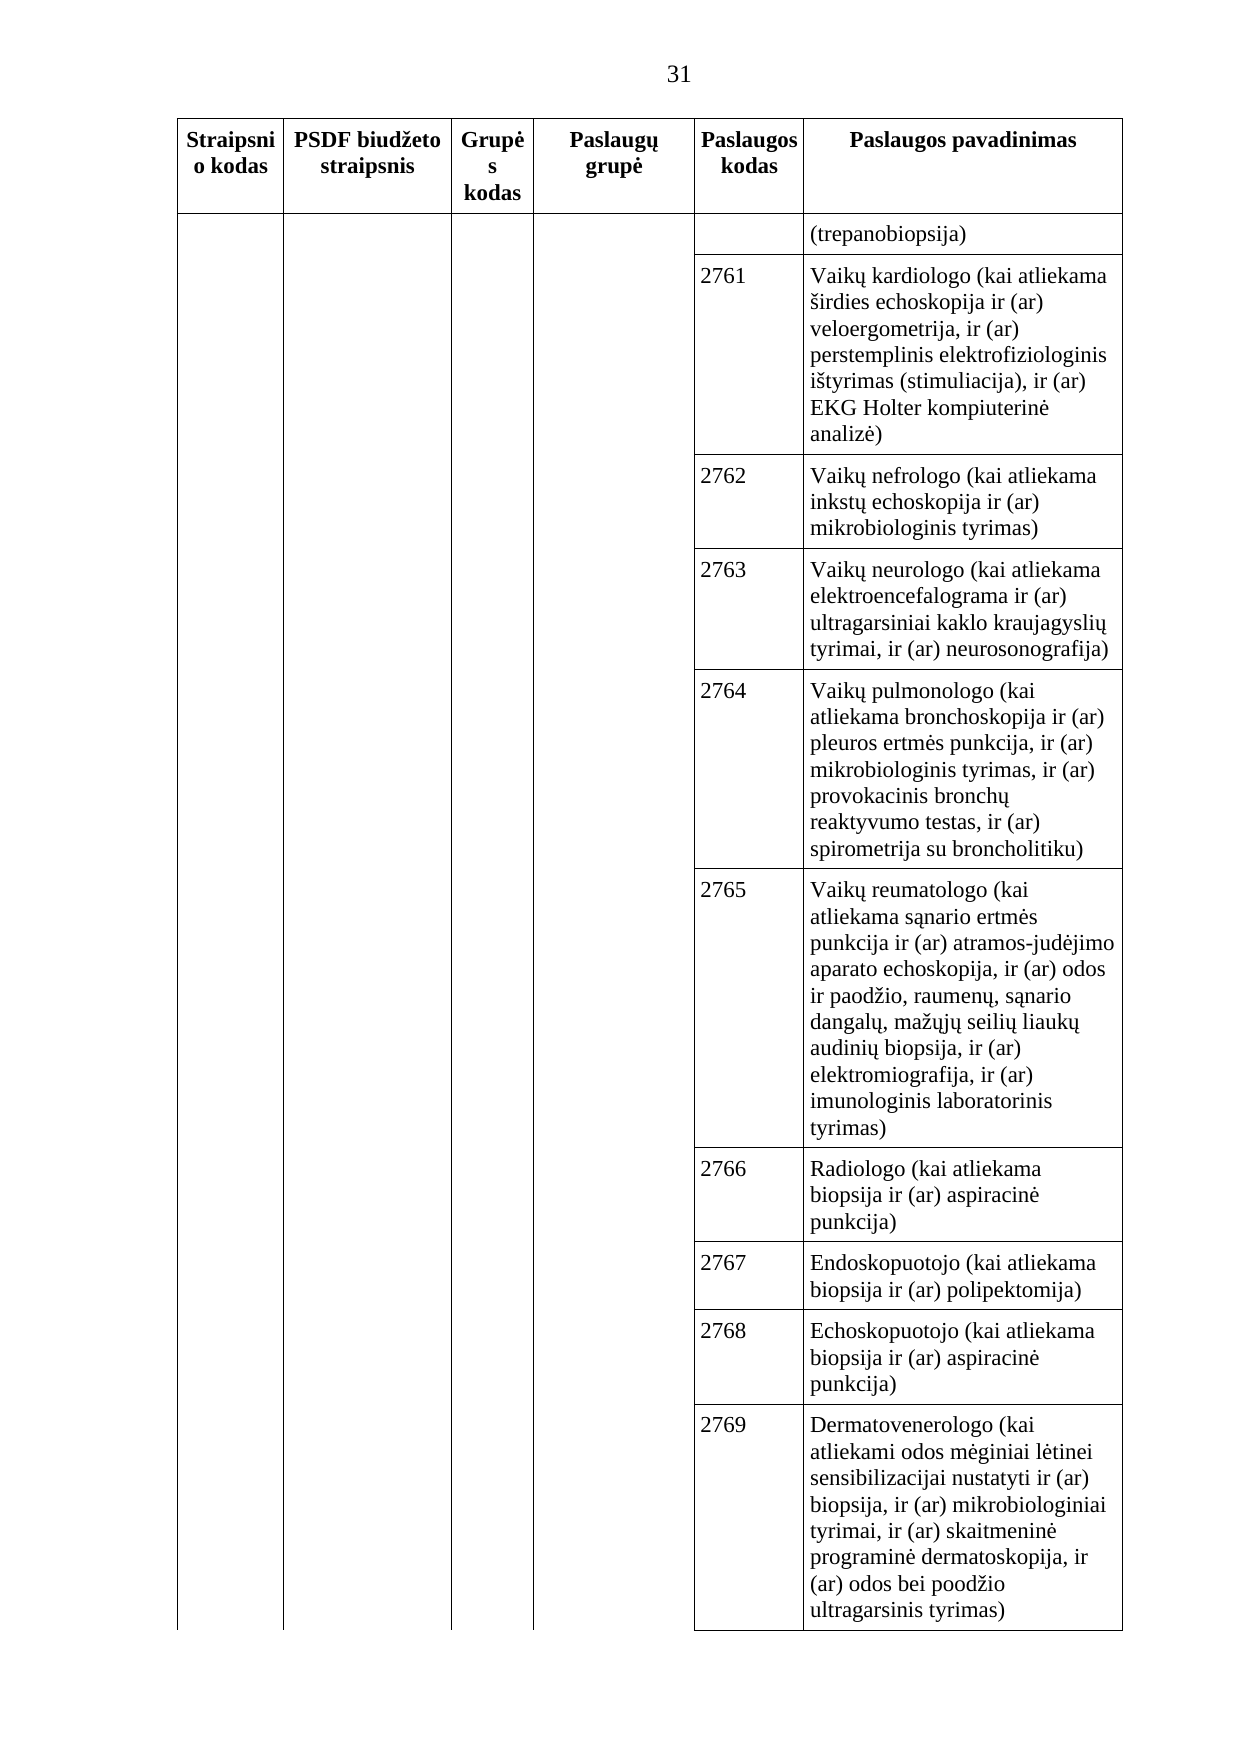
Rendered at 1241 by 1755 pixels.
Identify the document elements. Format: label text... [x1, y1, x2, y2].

table_cell [452, 1404, 533, 1629]
table_cell [178, 1309, 283, 1403]
table_cell [534, 548, 694, 668]
table_cell 2765 [695, 869, 803, 1147]
table_cell [534, 1147, 694, 1241]
table_header Paslaugos pavadinimas [804, 119, 1122, 212]
table_cell 2768 [695, 1310, 803, 1403]
table_cell [178, 1404, 283, 1629]
table_cell Vaikų neurologo (kai atliekama elektroencefalograma ir (ar) ultragarsiniai kaklo kraujagyslių tyrimai, ir (ar) neurosonografija) [804, 549, 1122, 668]
table_cell 2766 [695, 1148, 803, 1241]
table_header Paslaugų grupė [534, 119, 694, 212]
table_header Grupės kodas [452, 119, 533, 212]
table_cell [452, 1309, 533, 1403]
table_cell [178, 669, 283, 868]
table_cell Endoskopuotojo (kai atliekama biopsija ir (ar) polipektomija) [804, 1242, 1122, 1309]
table_cell [534, 454, 694, 548]
table_cell [284, 669, 451, 868]
table_cell [284, 1241, 451, 1309]
table_cell Vaikų reumatologo (kai atliekama sąnario ertmės punkcija ir (ar) atramos-judėjimo aparato echoskopija, ir (ar) odos ir paodžio, raumenų, sąnario dangalų, mažųjų seilių liaukų audinių biopsija, ir (ar) elektromiografija, ir (ar) imunologinis laboratorinis tyrimas) [804, 869, 1122, 1147]
table_cell 2767 [695, 1242, 803, 1309]
table_cell [284, 214, 451, 254]
table_cell [178, 454, 283, 548]
table_cell [452, 254, 533, 454]
table_cell 2763 [695, 549, 803, 668]
table_cell [284, 254, 451, 454]
table_cell [695, 214, 803, 254]
table_cell [284, 454, 451, 548]
table_cell [452, 548, 533, 668]
table_cell 2762 [695, 455, 803, 548]
table_cell Dermatovenerologo (kai atliekami odos mėginiai lėtinei sensibilizacijai nustatyti ir (ar) biopsija, ir (ar) mikrobiologiniai tyrimai, ir (ar) skaitmeninė programinė dermatoskopija, ir (ar) odos bei poodžio ultragarsinis tyrimas) [804, 1405, 1122, 1629]
table_cell [534, 1309, 694, 1403]
table_cell [178, 548, 283, 668]
table_cell [534, 1241, 694, 1309]
table_cell [452, 868, 533, 1147]
table_cell 2769 [695, 1405, 803, 1629]
table_cell [178, 1147, 283, 1241]
table_cell [452, 214, 533, 254]
table_cell [452, 1241, 533, 1309]
table_cell Vaikų nefrologo (kai atliekama inkstų echoskopija ir (ar) mikrobiologinis tyrimas) [804, 455, 1122, 548]
table_header Paslaugos kodas [695, 119, 803, 212]
table_cell [178, 254, 283, 454]
table_cell [534, 254, 694, 454]
table_header Straipsnio kodas [178, 119, 283, 212]
table_cell (trepanobiopsija) [804, 214, 1122, 254]
table_cell [178, 868, 283, 1147]
table_cell [284, 1404, 451, 1629]
table_cell [534, 1404, 694, 1629]
table_cell [284, 548, 451, 668]
table_cell [284, 1147, 451, 1241]
table_header PSDF biudžeto straipsnis [284, 119, 451, 212]
table_cell [534, 669, 694, 868]
table_cell [534, 868, 694, 1147]
table_cell [452, 1147, 533, 1241]
table_cell Radiologo (kai atliekama biopsija ir (ar) aspiracinė punkcija) [804, 1148, 1122, 1241]
table_cell [178, 214, 283, 254]
table_cell [178, 1241, 283, 1309]
table_cell [452, 669, 533, 868]
table_cell Vaikų kardiologo (kai atliekama širdies echoskopija ir (ar) veloergometrija, ir (ar) perstemplinis elektrofiziologinis ištyrimas (stimuliacija), ir (ar) EKG Holter kompiuterinė analizė) [804, 255, 1122, 454]
table_cell [284, 868, 451, 1147]
table_cell Echoskopuotojo (kai atliekama biopsija ir (ar) aspiracinė punkcija) [804, 1310, 1122, 1403]
table_cell [452, 454, 533, 548]
table_cell 2764 [695, 670, 803, 868]
table_cell [284, 1309, 451, 1403]
table_cell [534, 214, 694, 254]
table_cell 2761 [695, 255, 803, 454]
table_cell Vaikų pulmonologo (kai atliekama bronchoskopija ir (ar) pleuros ertmės punkcija, ir (ar) mikrobiologinis tyrimas, ir (ar) provokacinis bronchų reaktyvumo testas, ir (ar) spirometrija su broncholitiku) [804, 670, 1122, 868]
